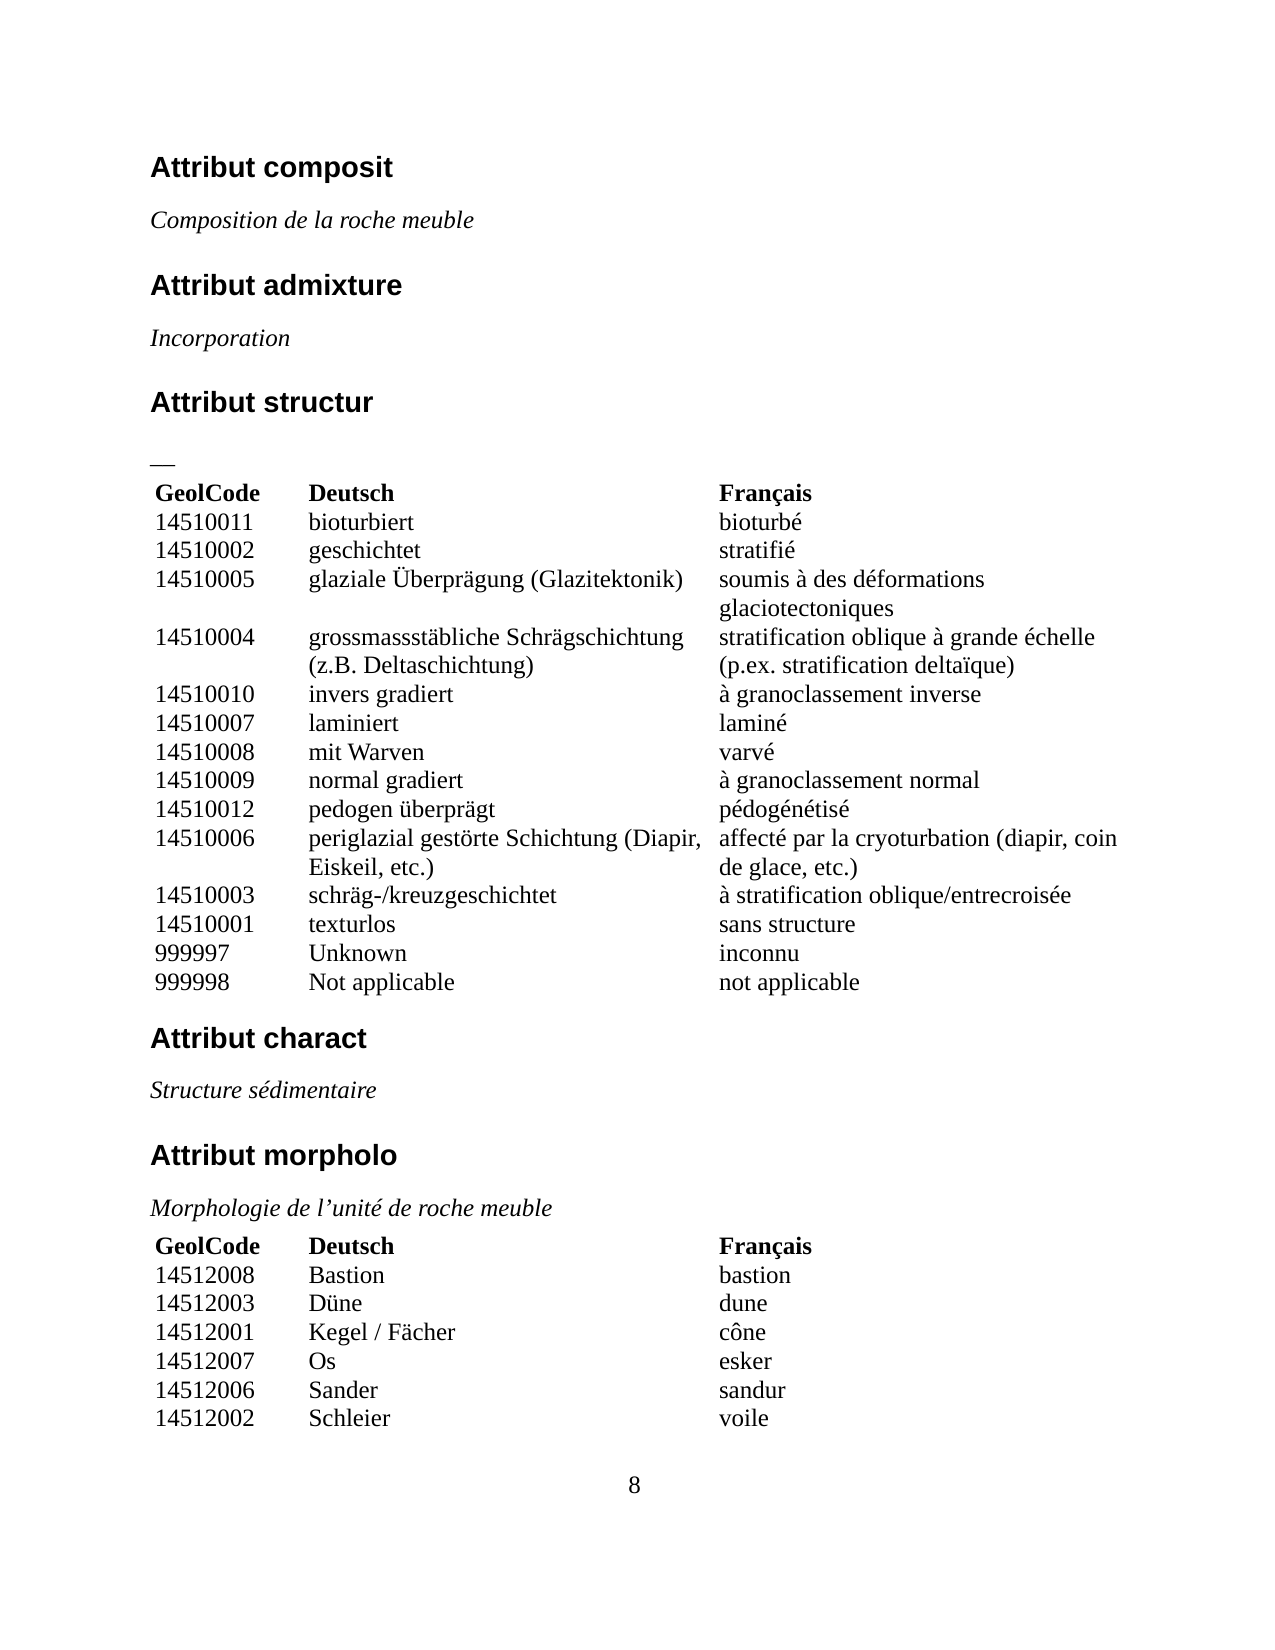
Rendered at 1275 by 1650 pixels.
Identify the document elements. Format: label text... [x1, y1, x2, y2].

table_cell 14510001 [150, 909, 304, 938]
table_cell geschichtet [304, 536, 714, 564]
table_cell 14510012 [150, 794, 304, 823]
subtitle Attribut morpholo [150, 1138, 1125, 1172]
subtitle Attribut composit [150, 150, 1125, 183]
table_cell 14510007 [150, 708, 304, 737]
text Incorporation [150, 323, 1125, 351]
table_cell invers gradiert [304, 679, 714, 708]
table_cell 14512008 [150, 1260, 304, 1288]
table_cell schräg-/kreuzgeschichtet [304, 881, 714, 909]
table_cell 14510008 [150, 737, 304, 766]
table_cell 14512002 [150, 1404, 304, 1432]
table_cell sandur [714, 1375, 1125, 1403]
table_cell inconnu [714, 938, 1125, 967]
table_cell glaziale Überprägung (Glazitektonik) [304, 564, 714, 622]
subtitle Attribut admixture [150, 268, 1125, 301]
table_cell 14510010 [150, 679, 304, 708]
table_cell 14510004 [150, 622, 304, 679]
table_cell laminiert [304, 708, 714, 737]
table_cell à stratification oblique/entrecroisée [714, 881, 1125, 909]
table_cell Os [304, 1346, 714, 1375]
table_cell dune [714, 1289, 1125, 1317]
subtitle Attribut charact [150, 1021, 1125, 1054]
table_header Français [714, 1231, 1125, 1260]
table_cell Sander [304, 1375, 714, 1403]
table_cell à granoclassement normal [714, 766, 1125, 794]
table_cell 14510006 [150, 823, 304, 881]
table_cell mit Warven [304, 737, 714, 766]
table_cell soumis à des déformations glaciotectoniques [714, 564, 1125, 622]
table_cell varvé [714, 737, 1125, 766]
text Morphologie de l’unité de roche meuble [150, 1193, 1125, 1222]
subtitle Attribut structur [150, 385, 1125, 419]
table_cell bastion [714, 1260, 1125, 1288]
table_cell Not applicable [304, 967, 714, 996]
table_cell pedogen überprägt [304, 794, 714, 823]
table_cell 999998 [150, 967, 304, 996]
table_cell 999997 [150, 938, 304, 967]
table_cell 14510003 [150, 881, 304, 909]
table_header Français [714, 478, 1125, 507]
table_cell laminé [714, 708, 1125, 737]
table_cell Kegel / Fächer [304, 1317, 714, 1346]
table_cell Bastion [304, 1260, 714, 1288]
table_cell voile [714, 1404, 1125, 1432]
table_cell 14510002 [150, 536, 304, 564]
table_cell 14512003 [150, 1289, 304, 1317]
table_cell grossmassstäbliche Schrägschichtung (z.B. Deltaschichtung) [304, 622, 714, 679]
table_cell 14512001 [150, 1317, 304, 1346]
table_cell not applicable [714, 967, 1125, 996]
table_cell Düne [304, 1289, 714, 1317]
table_cell sans structure [714, 909, 1125, 938]
table_cell 14510009 [150, 766, 304, 794]
table_cell Unknown [304, 938, 714, 967]
table_cell 14510005 [150, 564, 304, 622]
table_header Deutsch [304, 478, 714, 507]
table_header GeolCode [150, 1231, 304, 1260]
table_cell stratification oblique à grande échelle (p.ex. stratification deltaïque) [714, 622, 1125, 679]
table_cell 14512006 [150, 1375, 304, 1403]
table_cell periglazial gestörte Schichtung (Diapir, Eiskeil, etc.) [304, 823, 714, 881]
table_cell Schleier [304, 1404, 714, 1432]
table_cell bioturbiert [304, 507, 714, 536]
text __ [150, 440, 1125, 469]
table_cell pédogénétisé [714, 794, 1125, 823]
table_cell bioturbé [714, 507, 1125, 536]
table_cell esker [714, 1346, 1125, 1375]
text Structure sédimentaire [150, 1076, 1125, 1104]
text Composition de la roche meuble [150, 205, 1125, 234]
table_cell 14510011 [150, 507, 304, 536]
table_header GeolCode [150, 478, 304, 507]
table_cell texturlos [304, 909, 714, 938]
table_cell cône [714, 1317, 1125, 1346]
table_header Deutsch [304, 1231, 714, 1260]
table_cell stratifié [714, 536, 1125, 564]
table_cell 14512007 [150, 1346, 304, 1375]
table_cell à granoclassement inverse [714, 679, 1125, 708]
table_cell affecté par la cryoturbation (diapir, coin de glace, etc.) [714, 823, 1125, 881]
table_cell normal gradiert [304, 766, 714, 794]
